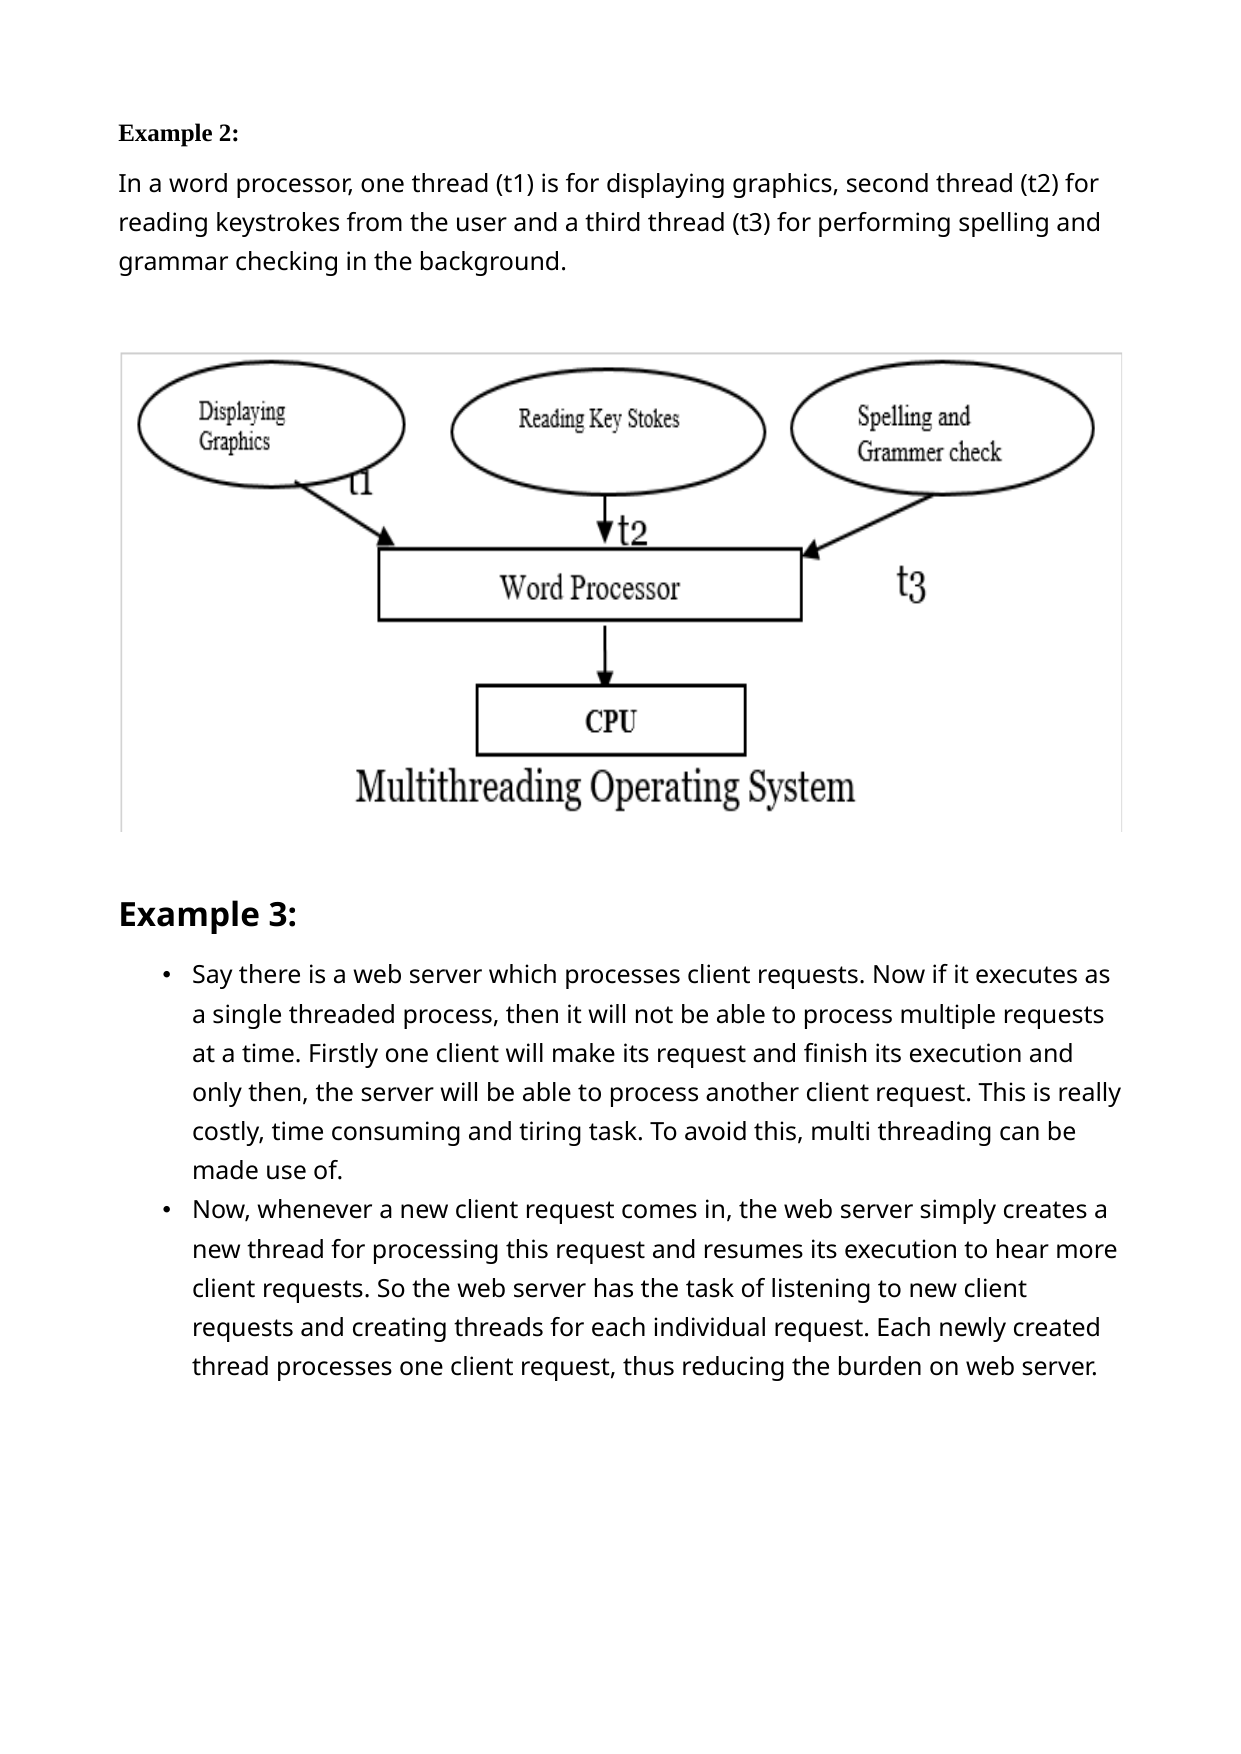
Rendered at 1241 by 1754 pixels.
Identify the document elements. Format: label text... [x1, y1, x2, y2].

text In a word processor, one thread (t1) is for displaying graphics, second thread (t2) for reading keystrokes from the user and a third thread (t3) for performing spelling and grammar checking in the background. [118, 166, 1122, 278]
text Example 2: [118, 118, 1122, 147]
text Example 3: [118, 890, 1122, 936]
list Now, whenever a new client request comes in, the web server simply creates a new thread for processing this request and resumes its execution to hear more client requests. So the web server has the task of listening to new client requests and creating threads for each individual request. Each newly created thread processes one client request, thus reducing the burden on web server. [162, 1192, 1122, 1383]
picture [118, 351, 1123, 832]
list Say there is a web server which processes client requests. Now if it executes as a single threaded process, then it will not be able to process multiple requests at a time. Firstly one client will make its request and finish its execution and only then, the server will be able to process another client request. This is really costly, time consuming and tiring task. To avoid this, multi threading can be made use of. [162, 957, 1122, 1187]
